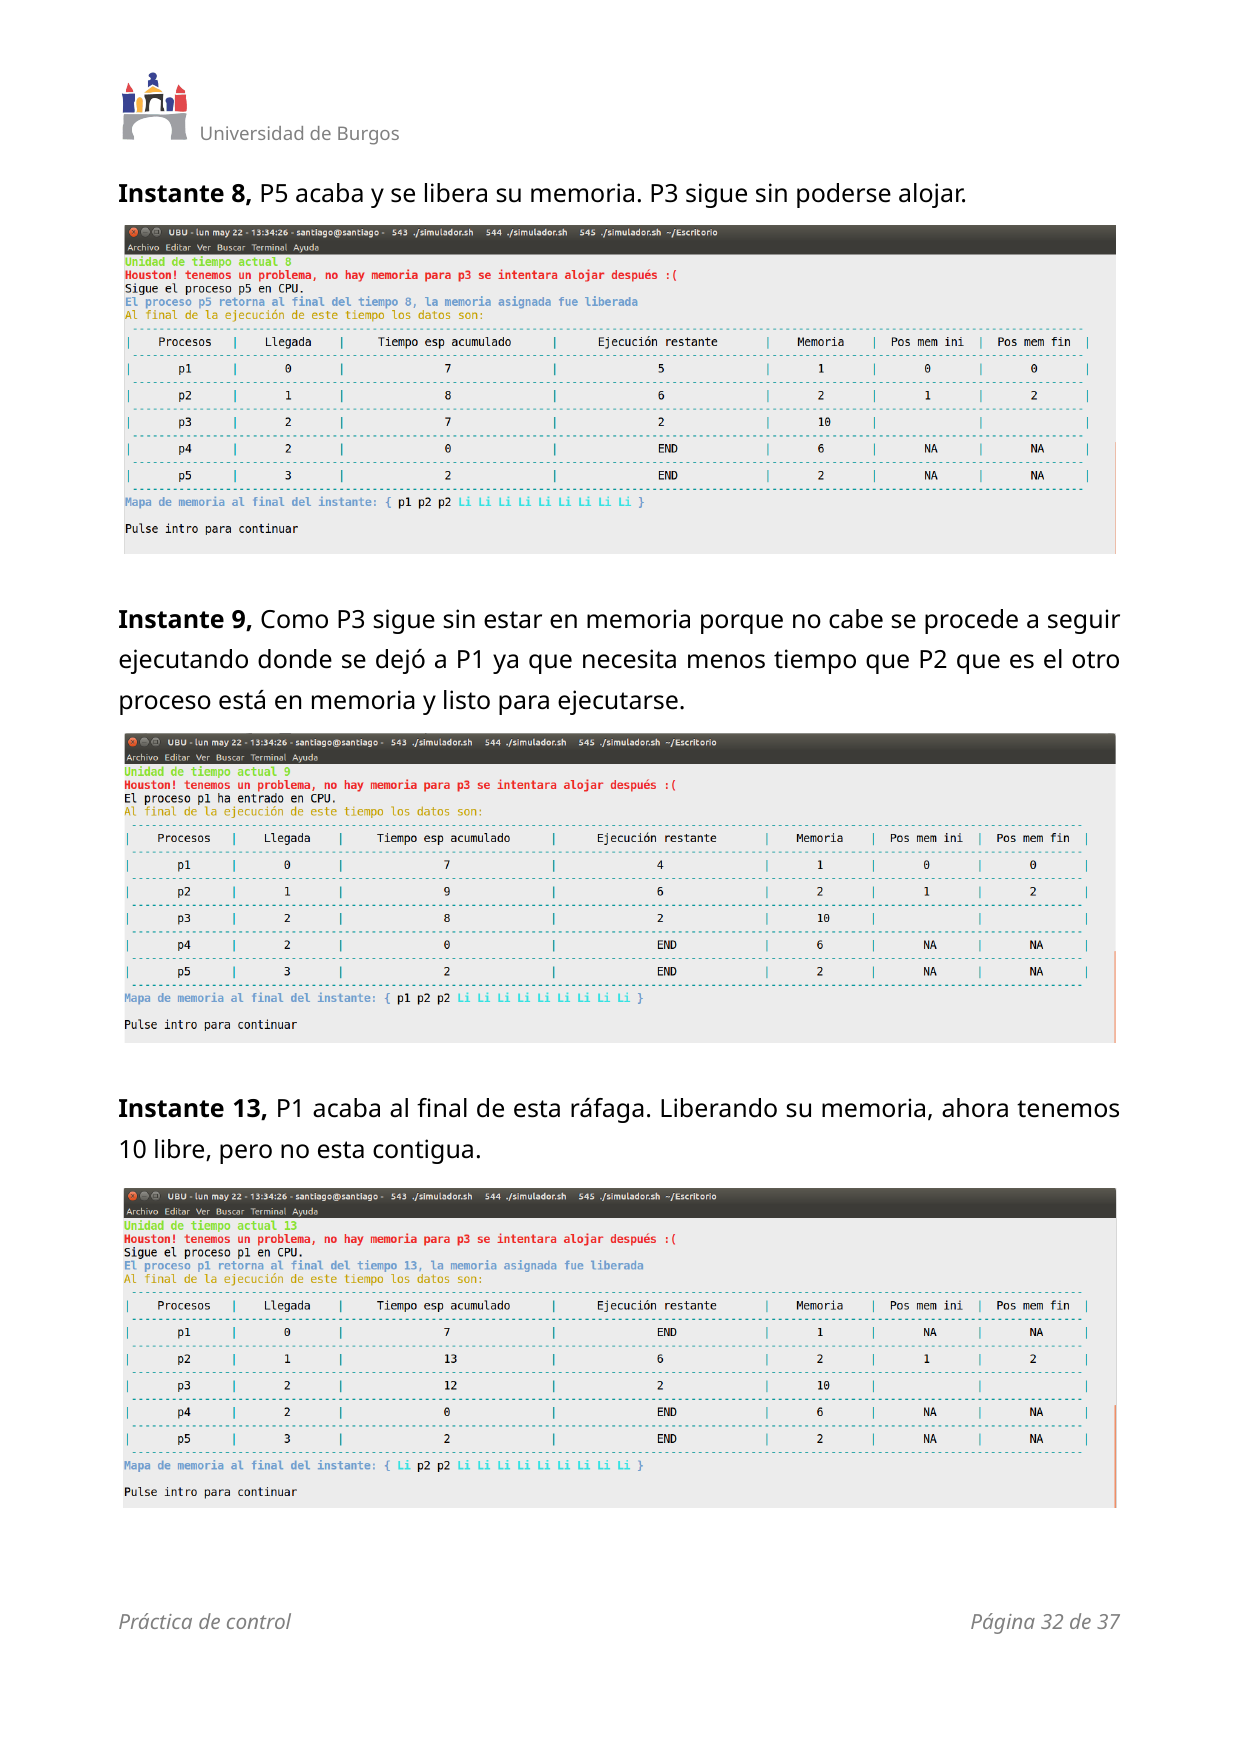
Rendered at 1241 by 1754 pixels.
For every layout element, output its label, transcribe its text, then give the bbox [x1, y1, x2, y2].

picture [124, 733, 1116, 1043]
text Instante 9, Como P3 sigue sin estar en memoria porque no cabe se procede a seguir ejecutando donde se dejó a P1 ya que necesita menos tiempo que P2 que es el otro proceso está en memoria y listo para ejecutarse. [118, 601, 1122, 717]
text Instante 13, P1 acaba al final de esta ráfaga. Liberando su memoria, ahora tenemos 10 libre, pero no esta contigua. [118, 1090, 1122, 1165]
picture [123, 1188, 1117, 1508]
text Instante 8, P5 acaba y se libera su memoria. P3 sigue sin poderse alojar. [118, 176, 1122, 210]
picture [117, 72, 189, 142]
picture [124, 225, 1116, 554]
